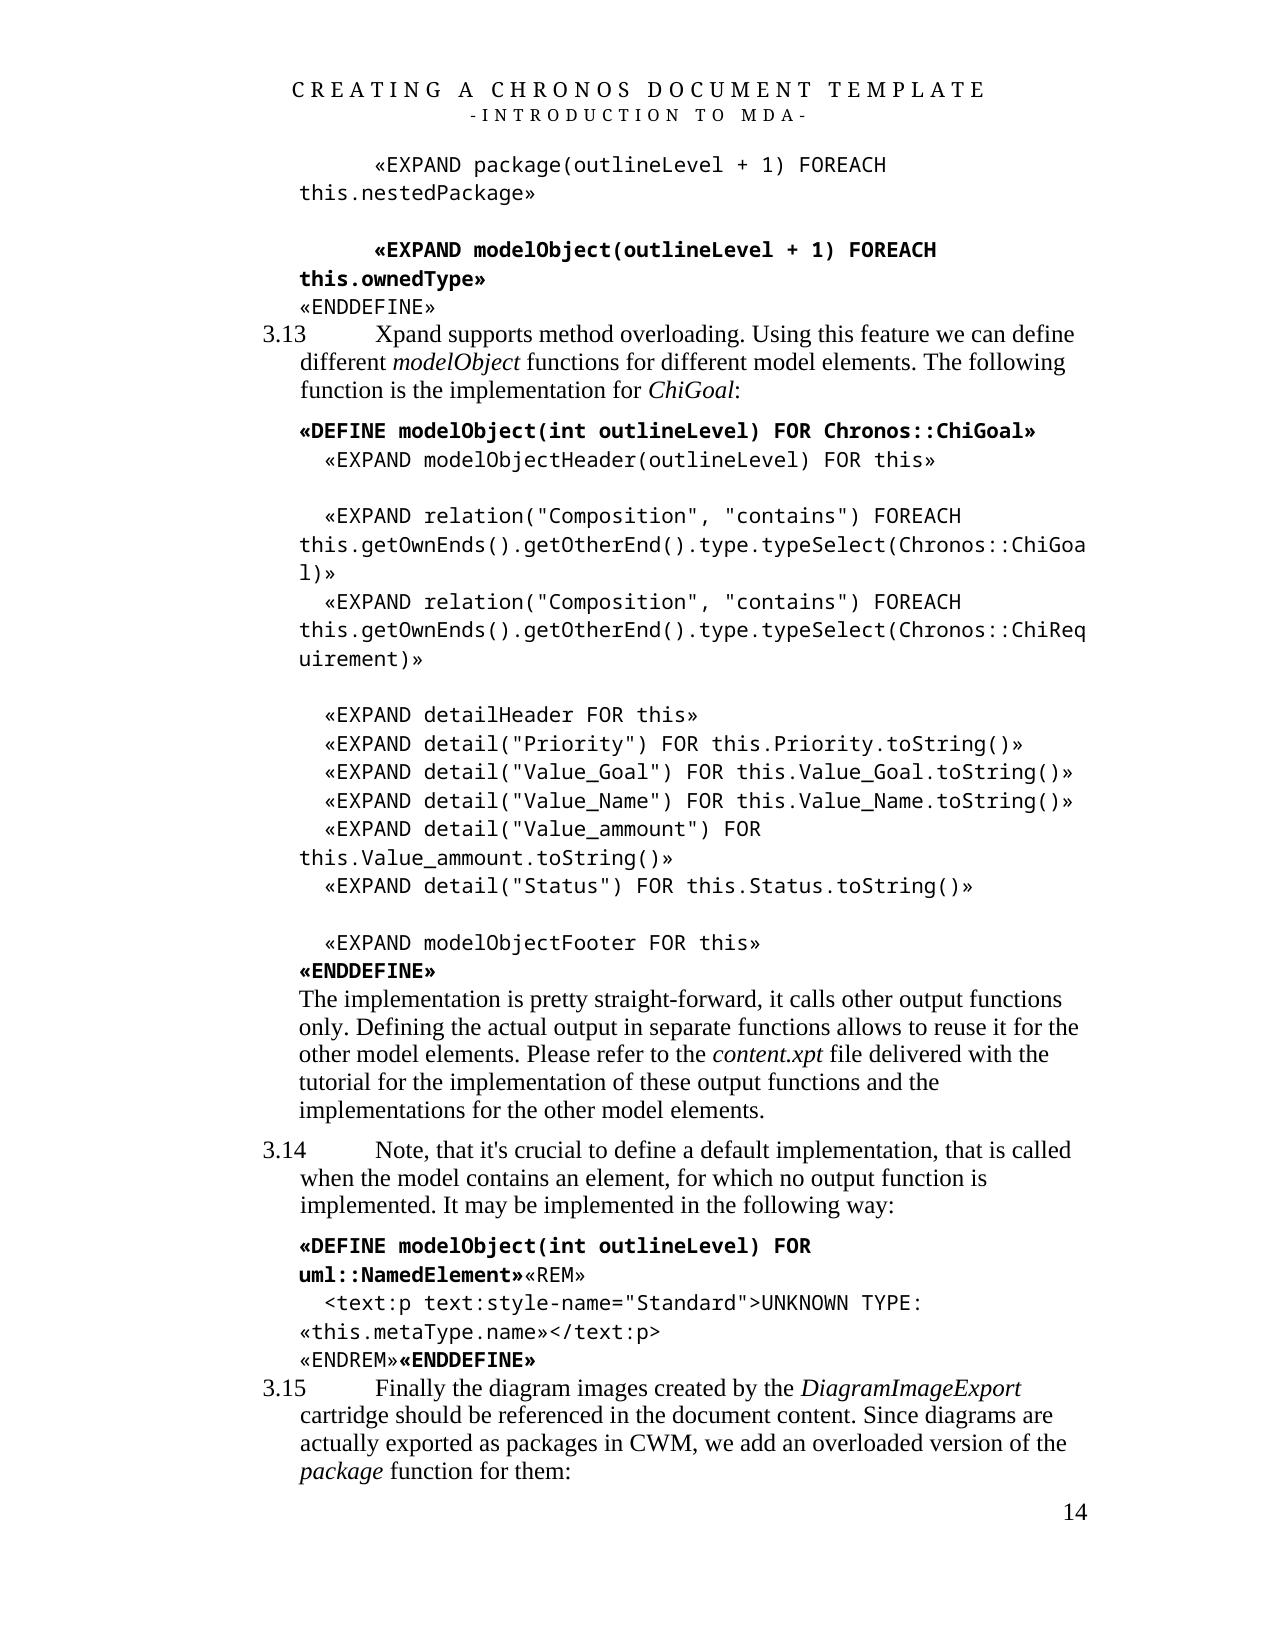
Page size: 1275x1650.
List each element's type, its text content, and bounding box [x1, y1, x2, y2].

text «ENDREM»«ENDDEFINE» [299, 1345, 1087, 1374]
text «EXPAND detail("Status") FOR this.Status.toString()» [299, 871, 1087, 900]
text «EXPAND modelObjectHeader(outlineLevel) FOR this» [299, 445, 1087, 473]
text «EXPAND detail("Value_Goal") FOR this.Value_Goal.toString()» [299, 757, 1087, 786]
text <text:p text:style-name="Standard">UNKNOWN TYPE: «this.metaType.name»</text:p> [299, 1288, 1087, 1345]
text «EXPAND relation("Composition", "contains") FOREACH this.getOwnEnds().getOtherEnd().type.typeSelect(Chronos::ChiRequirement)» [299, 587, 1087, 672]
text «EXPAND detail("Priority") FOR this.Priority.toString()» [299, 729, 1087, 757]
list Note, that it's crucial to define a default implementation, that is called when the model contains an element, for which no output function is implemented. It may be implemented in the following way: [262, 1136, 1087, 1219]
text The implementation is pretty straight-forward, it calls other output functions only. Defining the actual output in separate functions allows to reuse it for the other model elements. Please refer to the content.xpt file delivered with the tutorial for the implementation of these output functions and the implementations for the other model elements. [299, 985, 1087, 1123]
list Xpand supports method overloading. Using this feature we can define different modelObject functions for different model elements. The following function is the implementation for ChiGoal: [262, 321, 1087, 404]
text «EXPAND detail("Value_Name") FOR this.Value_Name.toString()» [299, 786, 1087, 814]
text «DEFINE modelObject(int outlineLevel) FOR Chronos::ChiGoal» [299, 416, 1087, 445]
text «DEFINE modelObject(int outlineLevel) FOR uml::NamedElement»«REM» [299, 1232, 1087, 1288]
text «EXPAND relation("Composition", "contains") FOREACH this.getOwnEnds().getOtherEnd().type.typeSelect(Chronos::ChiGoal)» [299, 502, 1087, 587]
text «ENDDEFINE» [299, 957, 1087, 985]
text «EXPAND modelObject(outlineLevel + 1) FOREACH this.ownedType» [299, 235, 1087, 292]
text «ENDDEFINE» [299, 292, 1087, 321]
text «EXPAND detailHeader FOR this» [299, 701, 1087, 729]
text «EXPAND detail("Value_ammount") FOR this.Value_ammount.toString()» [299, 814, 1087, 871]
list Finally the diagram images created by the DiagramImageExport cartridge should be referenced in the document content. Since diagrams are actually exported as packages in CWM, we add an overloaded version of the package function for them: [262, 1374, 1087, 1485]
text «EXPAND package(outlineLevel + 1) FOREACH this.nestedPackage» [299, 150, 1087, 207]
text «EXPAND modelObjectFooter FOR this» [299, 928, 1087, 957]
